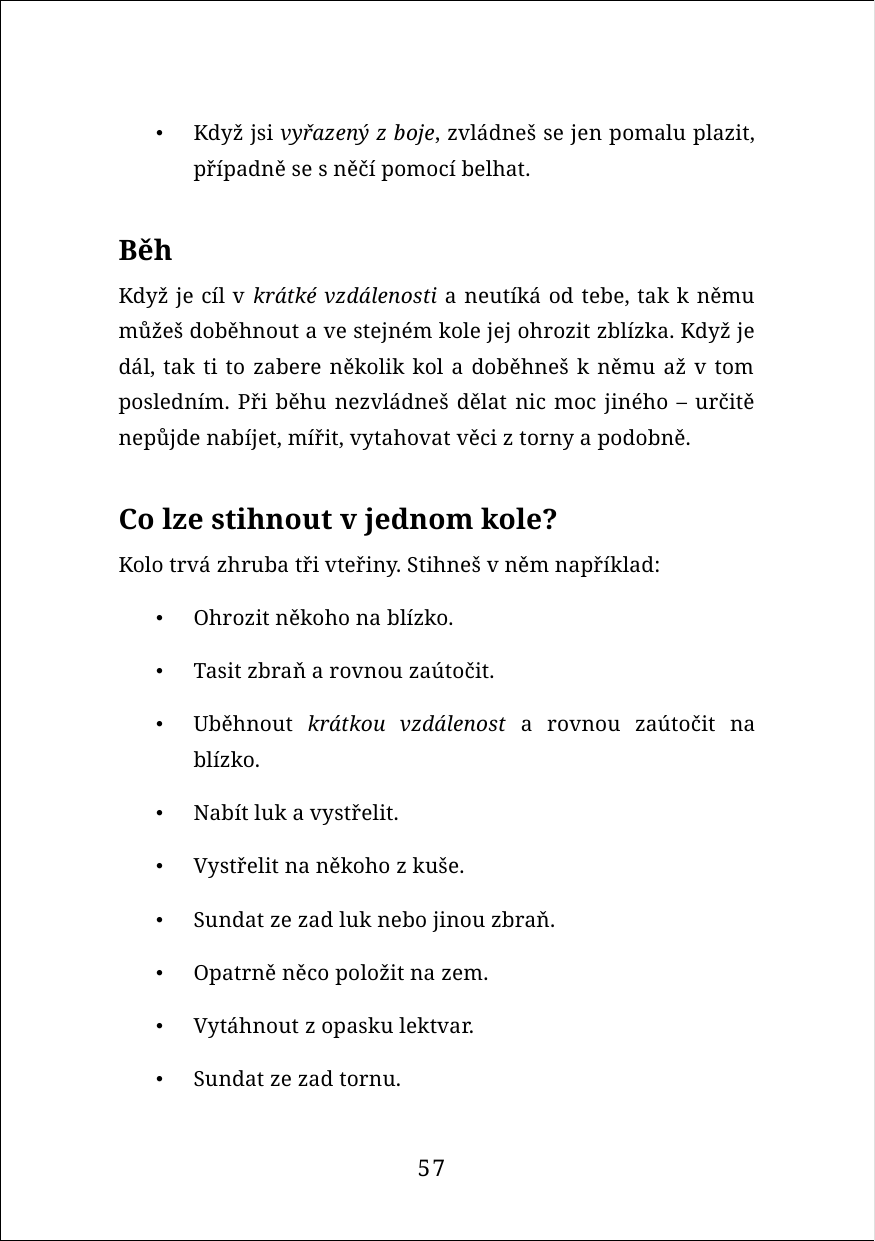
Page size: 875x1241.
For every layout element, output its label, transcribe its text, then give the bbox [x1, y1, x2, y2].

list Uběhnout krátkou vzdálenost a rovnou zaútočit na blízko. [156, 709, 756, 773]
list Tasit zbraň a rovnou zaútočit. [156, 656, 756, 685]
list Sundat ze zad tornu. [156, 1064, 756, 1093]
list Opatrně něco položit na zem. [156, 958, 756, 986]
list Ohrozit někoho na blízko. [156, 603, 756, 631]
subtitle Co lze stihnout v jednom kole? [118, 500, 756, 538]
text Když je cíl v krátké vzdálenosti a neutíká od tebe, tak k němu můžeš doběhnout a ve stejném kole jej ohrozit zblízka. Když je dál, tak ti to zabere několik kol a doběhneš k němu až v tom posledním. Při běhu nezvládneš dělat nic moc jiného – určitě nepůjde nabíjet, mířit, vytahovat věci z torny a podobně. [118, 281, 756, 451]
list Vytáhnout z opasku lektvar. [156, 1011, 756, 1039]
list Vystřelit na někoho z kuše. [156, 851, 756, 880]
subtitle Běh [118, 231, 756, 269]
list Sundat ze zad luk nebo jinou zbraň. [156, 905, 756, 933]
text Kolo trvá zhruba tři vteřiny. Stihneš v něm například: [118, 550, 756, 578]
list Když jsi vyřazený z boje, zvládneš se jen pomalu plazit, případně se s něčí pomocí belhat. [156, 118, 756, 182]
list Nabít luk a vystřelit. [156, 798, 756, 827]
